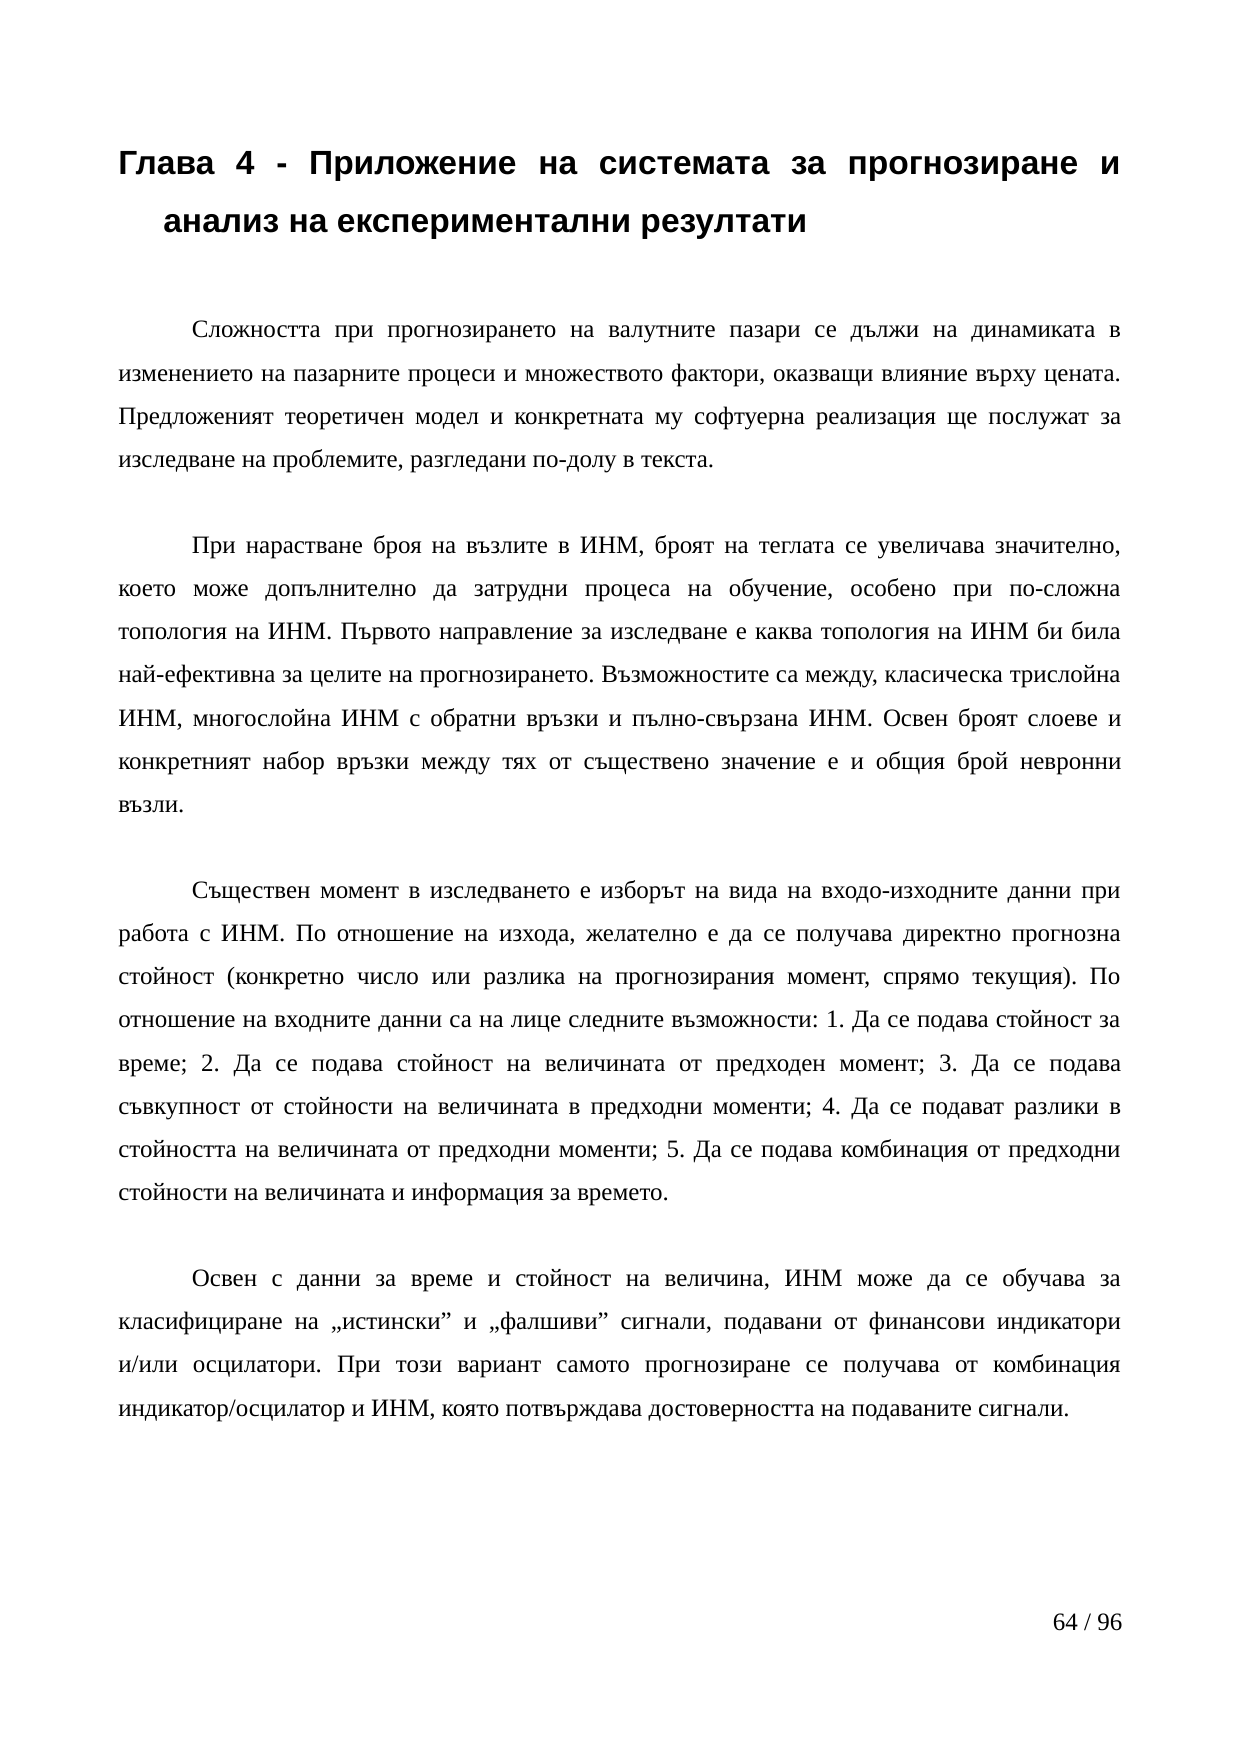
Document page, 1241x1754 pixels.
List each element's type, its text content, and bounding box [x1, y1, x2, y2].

text Съществен момент в изследването е изборът на вида на входо-изходните данни при работа с ИНМ. По отношение на изхода, желателно е да се получава директно прогнозна стойност (конкретно число или разлика на прогнозирания момент, спрямо текущия). По отношение на входните данни са на лице следните възможности: 1. Да се подава стойност за време; 2. Да се подава стойност на величината от предходен момент; 3. Да се подава съвкупност от стойности на величината в предходни моменти; 4. Да се подават разлики в стойността на величината от предходни моменти; 5. Да се подава комбинация от предходни стойности на величината и информация за времето. [118, 875, 1122, 1206]
text Освен с данни за време и стойност на величина, ИНМ може да се обучава за класифициране на „истински” и „фалшиви” сигнали, подавани от финансови индикатори и/или осцилатори. При този вариант самото прогнозиране се получава от комбинация индикатор/осцилатор и ИНМ, която потвърждава достоверността на подаваните сигнали. [118, 1263, 1122, 1421]
subtitle Глава 4 - Приложение на системата за прогнозиране и анализ на експериментални резултати [118, 143, 1122, 240]
text Сложността при прогнозирането на валутните пазари се дължи на динамиката в изменението на пазарните процеси и множеството фактори, оказващи влияние върху цената. Предложеният теоретичен модел и конкретната му софтуерна реализация ще послужат за изследване на проблемите, разгледани по-долу в текста. [118, 314, 1122, 473]
text При нарастване броя на възлите в ИНМ, броят на теглата се увеличава значително, което може допълнително да затрудни процеса на обучение, особено при по-сложна топология на ИНМ. Първото направление за изследване е каква топология на ИНМ би била най-ефективна за целите на прогнозирането. Възможностите са между, класическа трислойна ИНМ, многослойна ИНМ с обратни връзки и пълно-свързана ИНМ. Освен броят слоеве и конкретният набор връзки между тях от съществено значение е и общия брой невронни възли. [118, 530, 1122, 818]
